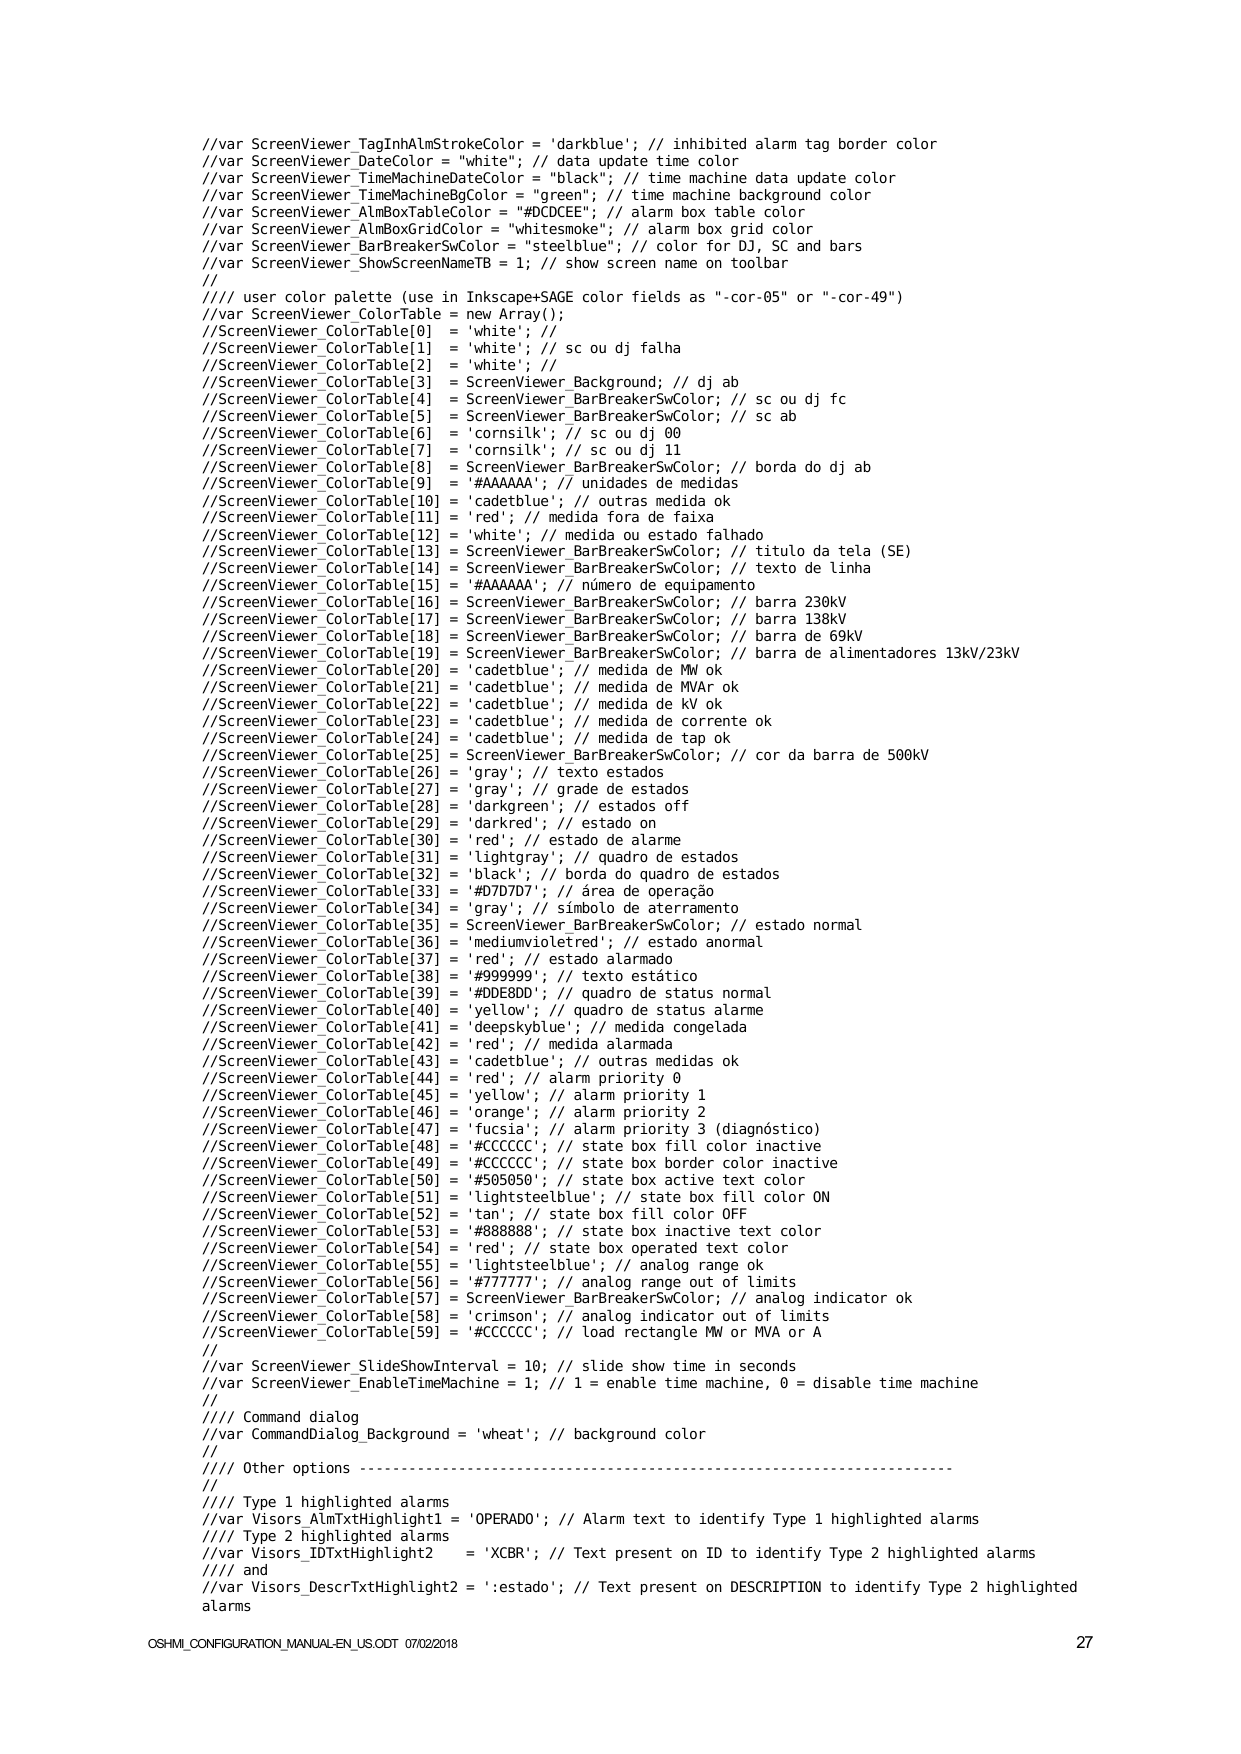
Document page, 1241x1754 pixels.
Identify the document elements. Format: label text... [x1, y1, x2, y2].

text //ScreenViewer_ColorTable[0] = 'white'; // [202, 323, 1093, 339]
text //ScreenViewer_ColorTable[39] = '#DDE8DD'; // quadro de status normal [202, 985, 1093, 1002]
text //var ScreenViewer_TagInhAlmStrokeColor = 'darkblue'; // inhibited alarm tag border color [202, 136, 1093, 153]
text //ScreenViewer_ColorTable[15] = '#AAAAAA'; // número de equipamento [202, 577, 1093, 594]
text //ScreenViewer_ColorTable[10] = 'cadetblue'; // outras medida ok [202, 492, 1093, 509]
text //ScreenViewer_ColorTable[32] = 'black'; // borda do quadro de estados [202, 866, 1093, 883]
text //// Command dialog [202, 1409, 1093, 1426]
text //var ScreenViewer_ColorTable = new Array(); [202, 306, 1093, 323]
text //var ScreenViewer_TimeMachineDateColor = "black"; // time machine data update color [202, 170, 1093, 187]
text //ScreenViewer_ColorTable[5] = ScreenViewer_BarBreakerSwColor; // sc ab [202, 407, 1093, 424]
text //ScreenViewer_ColorTable[56] = '#777777'; // analog range out of limits [202, 1273, 1093, 1290]
text //ScreenViewer_ColorTable[51] = 'lightsteelblue'; // state box fill color ON [202, 1188, 1093, 1206]
text //ScreenViewer_ColorTable[14] = ScreenViewer_BarBreakerSwColor; // texto de linha [202, 560, 1093, 577]
text //ScreenViewer_ColorTable[19] = ScreenViewer_BarBreakerSwColor; // barra de alimentadores 13kV/23kV [202, 645, 1093, 662]
text //var ScreenViewer_BarBreakerSwColor = "steelblue"; // color for DJ, SC and bars [202, 238, 1093, 255]
text //ScreenViewer_ColorTable[23] = 'cadetblue'; // medida de corrente ok [202, 713, 1093, 730]
text //ScreenViewer_ColorTable[35] = ScreenViewer_BarBreakerSwColor; // estado normal [202, 917, 1093, 934]
text //var Visors_IDTxtHighlight2 = 'XCBR'; // Text present on ID to identify Type 2 highlighted alarms [202, 1545, 1093, 1562]
text //var Visors_AlmTxtHighlight1 = 'OPERADO'; // Alarm text to identify Type 1 highlighted alarms [202, 1511, 1093, 1528]
text //ScreenViewer_ColorTable[30] = 'red'; // estado de alarme [202, 832, 1093, 849]
text //ScreenViewer_ColorTable[36] = 'mediumvioletred'; // estado anormal [202, 934, 1093, 951]
text //ScreenViewer_ColorTable[47] = 'fucsia'; // alarm priority 3 (diagnóstico) [202, 1121, 1093, 1138]
text //ScreenViewer_ColorTable[34] = 'gray'; // símbolo de aterramento [202, 900, 1093, 917]
text //// and [202, 1562, 1093, 1579]
text //ScreenViewer_ColorTable[2] = 'white'; // [202, 357, 1093, 373]
text //ScreenViewer_ColorTable[7] = 'cornsilk'; // sc ou dj 11 [202, 441, 1093, 458]
text //var ScreenViewer_DateColor = "white"; // data update time color [202, 153, 1093, 170]
text //ScreenViewer_ColorTable[24] = 'cadetblue'; // medida de tap ok [202, 730, 1093, 747]
text //ScreenViewer_ColorTable[3] = ScreenViewer_Background; // dj ab [202, 373, 1093, 391]
text //ScreenViewer_ColorTable[49] = '#CCCCCC'; // state box border color inactive [202, 1154, 1093, 1172]
text //var ScreenViewer_TimeMachineBgColor = "green"; // time machine background color [202, 187, 1093, 204]
text //// user color palette (use in Inkscape+SAGE color fields as "-cor-05" or "-cor-49") [202, 289, 1093, 306]
text //ScreenViewer_ColorTable[6] = 'cornsilk'; // sc ou dj 00 [202, 424, 1093, 441]
text //// Type 1 highlighted alarms [202, 1494, 1093, 1511]
text //var ScreenViewer_SlideShowInterval = 10; // slide show time in seconds [202, 1358, 1093, 1375]
text //ScreenViewer_ColorTable[11] = 'red'; // medida fora de faixa [202, 509, 1093, 526]
text //ScreenViewer_ColorTable[18] = ScreenViewer_BarBreakerSwColor; // barra de 69kV [202, 628, 1093, 645]
text //ScreenViewer_ColorTable[48] = '#CCCCCC'; // state box fill color inactive [202, 1138, 1093, 1154]
text // [202, 1443, 1093, 1460]
text //ScreenViewer_ColorTable[46] = 'orange'; // alarm priority 2 [202, 1104, 1093, 1121]
text //ScreenViewer_ColorTable[54] = 'red'; // state box operated text color [202, 1239, 1093, 1256]
text //ScreenViewer_ColorTable[25] = ScreenViewer_BarBreakerSwColor; // cor da barra de 500kV [202, 747, 1093, 764]
text //// Other options ------------------------------------------------------------------------ [202, 1460, 1093, 1477]
text //ScreenViewer_ColorTable[9] = '#AAAAAA'; // unidades de medidas [202, 475, 1093, 492]
text //ScreenViewer_ColorTable[57] = ScreenViewer_BarBreakerSwColor; // analog indicator ok [202, 1290, 1093, 1307]
text //ScreenViewer_ColorTable[31] = 'lightgray'; // quadro de estados [202, 849, 1093, 866]
text //ScreenViewer_ColorTable[37] = 'red'; // estado alarmado [202, 951, 1093, 968]
text //ScreenViewer_ColorTable[41] = 'deepskyblue'; // medida congelada [202, 1019, 1093, 1036]
text //ScreenViewer_ColorTable[26] = 'gray'; // texto estados [202, 764, 1093, 781]
text // [202, 1477, 1093, 1494]
text //ScreenViewer_ColorTable[53] = '#888888'; // state box inactive text color [202, 1222, 1093, 1239]
text //var ScreenViewer_ShowScreenNameTB = 1; // show screen name on toolbar [202, 255, 1093, 272]
text //var Visors_DescrTxtHighlight2 = ':estado'; // Text present on DESCRIPTION to identify Type 2 highlighted alarms [202, 1579, 1093, 1615]
text //// Type 2 highlighted alarms [202, 1528, 1093, 1545]
text //var CommandDialog_Background = 'wheat'; // background color [202, 1426, 1093, 1443]
text // [202, 272, 1093, 289]
text //ScreenViewer_ColorTable[40] = 'yellow'; // quadro de status alarme [202, 1002, 1093, 1019]
text //ScreenViewer_ColorTable[20] = 'cadetblue'; // medida de MW ok [202, 662, 1093, 679]
text //ScreenViewer_ColorTable[16] = ScreenViewer_BarBreakerSwColor; // barra 230kV [202, 594, 1093, 611]
text // [202, 1392, 1093, 1409]
text // [202, 1341, 1093, 1358]
text //ScreenViewer_ColorTable[44] = 'red'; // alarm priority 0 [202, 1070, 1093, 1087]
text //ScreenViewer_ColorTable[38] = '#999999'; // texto estático [202, 968, 1093, 985]
text //ScreenViewer_ColorTable[33] = '#D7D7D7'; // área de operação [202, 883, 1093, 900]
text //ScreenViewer_ColorTable[50] = '#505050'; // state box active text color [202, 1172, 1093, 1188]
text //ScreenViewer_ColorTable[55] = 'lightsteelblue'; // analog range ok [202, 1256, 1093, 1273]
text //ScreenViewer_ColorTable[17] = ScreenViewer_BarBreakerSwColor; // barra 138kV [202, 611, 1093, 628]
text //ScreenViewer_ColorTable[21] = 'cadetblue'; // medida de MVAr ok [202, 679, 1093, 696]
text //ScreenViewer_ColorTable[43] = 'cadetblue'; // outras medidas ok [202, 1053, 1093, 1070]
text //ScreenViewer_ColorTable[45] = 'yellow'; // alarm priority 1 [202, 1087, 1093, 1104]
text //var ScreenViewer_AlmBoxTableColor = "#DCDCEE"; // alarm box table color [202, 204, 1093, 221]
text //var ScreenViewer_AlmBoxGridColor = "whitesmoke"; // alarm box grid color [202, 221, 1093, 238]
text //ScreenViewer_ColorTable[58] = 'crimson'; // analog indicator out of limits [202, 1307, 1093, 1324]
text //ScreenViewer_ColorTable[42] = 'red'; // medida alarmada [202, 1036, 1093, 1053]
text //ScreenViewer_ColorTable[12] = 'white'; // medida ou estado falhado [202, 526, 1093, 543]
text //ScreenViewer_ColorTable[28] = 'darkgreen'; // estados off [202, 798, 1093, 815]
text //ScreenViewer_ColorTable[59] = '#CCCCCC'; // load rectangle MW or MVA or A [202, 1324, 1093, 1341]
text //ScreenViewer_ColorTable[29] = 'darkred'; // estado on [202, 815, 1093, 832]
text //ScreenViewer_ColorTable[22] = 'cadetblue'; // medida de kV ok [202, 696, 1093, 713]
text //ScreenViewer_ColorTable[52] = 'tan'; // state box fill color OFF [202, 1206, 1093, 1222]
text //ScreenViewer_ColorTable[1] = 'white'; // sc ou dj falha [202, 339, 1093, 357]
text //ScreenViewer_ColorTable[13] = ScreenViewer_BarBreakerSwColor; // titulo da tela (SE) [202, 543, 1093, 560]
text //ScreenViewer_ColorTable[4] = ScreenViewer_BarBreakerSwColor; // sc ou dj fc [202, 391, 1093, 407]
text //var ScreenViewer_EnableTimeMachine = 1; // 1 = enable time machine, 0 = disable time machine [202, 1375, 1093, 1392]
text //ScreenViewer_ColorTable[8] = ScreenViewer_BarBreakerSwColor; // borda do dj ab [202, 458, 1093, 475]
text //ScreenViewer_ColorTable[27] = 'gray'; // grade de estados [202, 781, 1093, 798]
